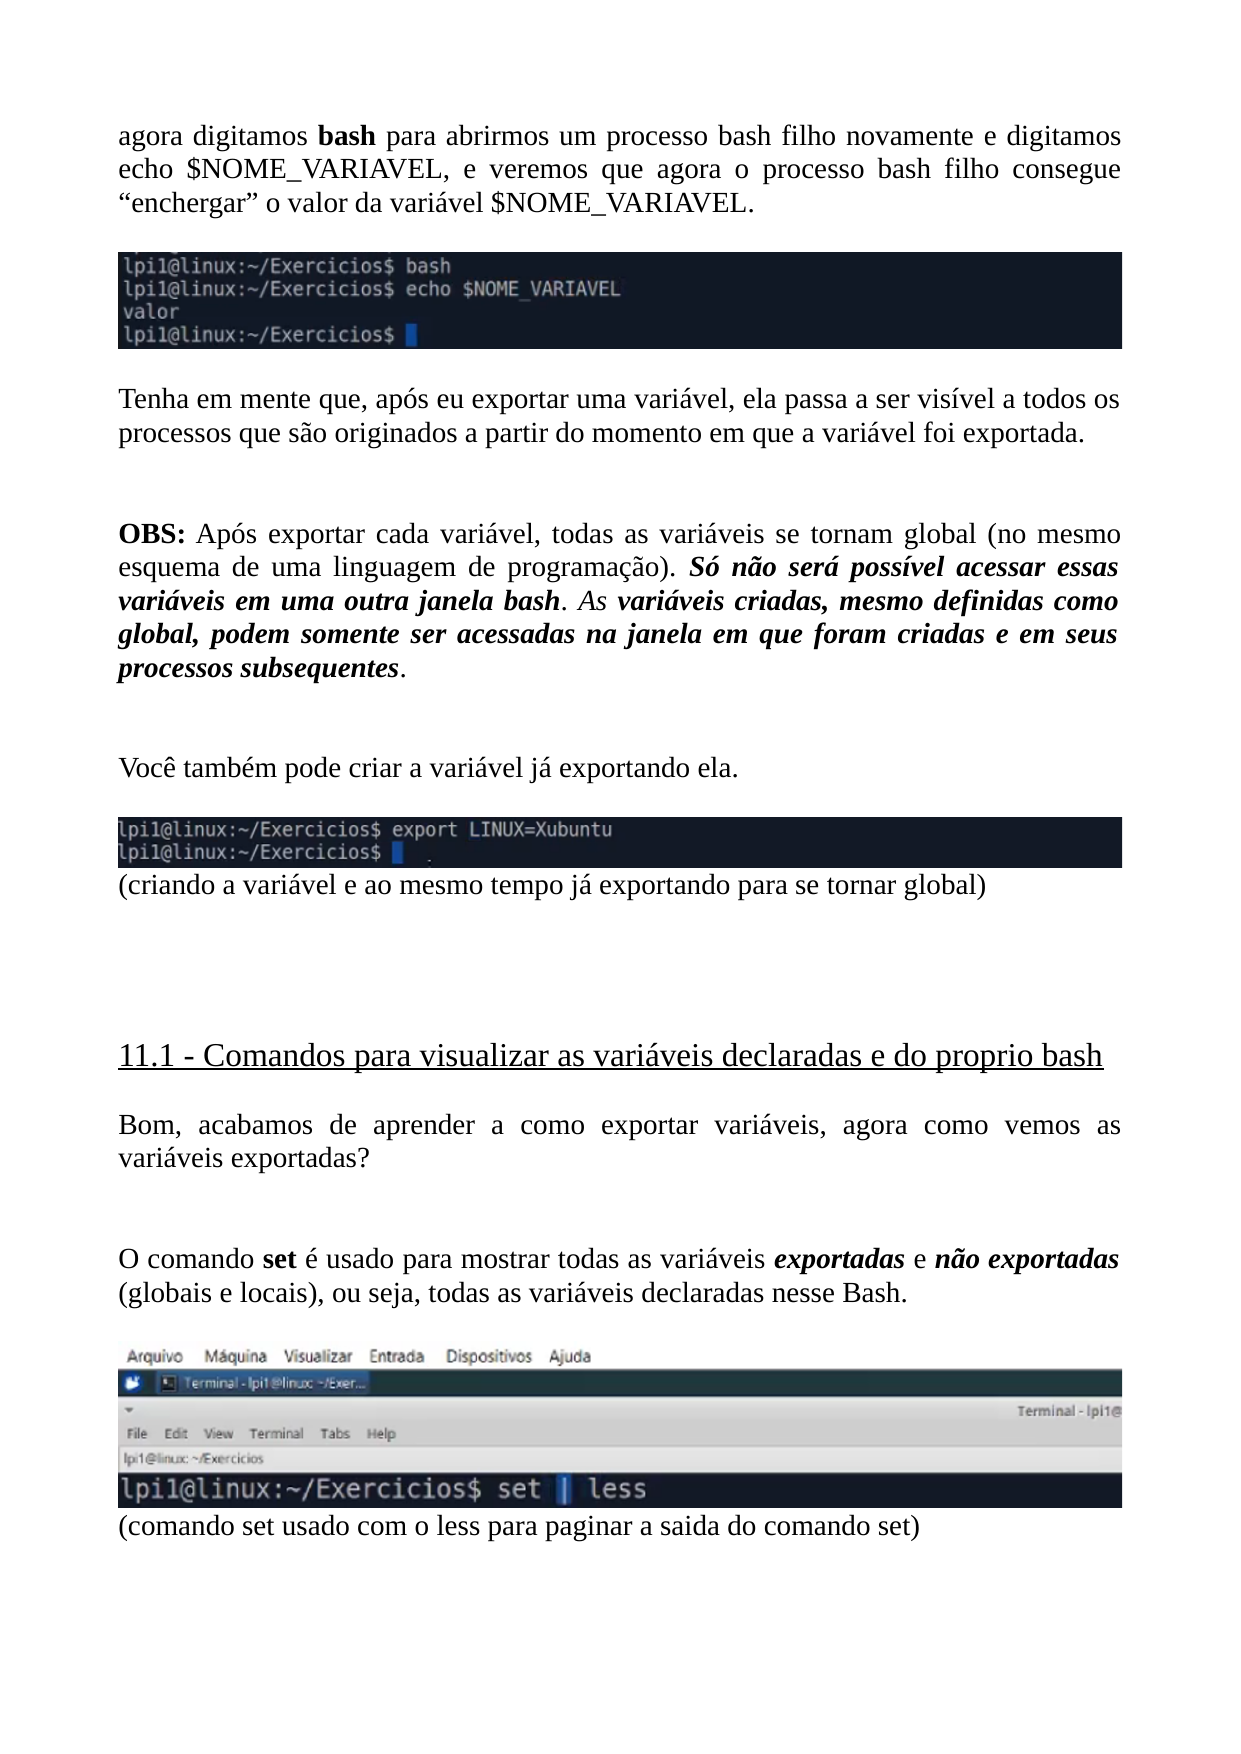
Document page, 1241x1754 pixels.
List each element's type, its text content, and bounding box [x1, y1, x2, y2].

text (comando set usado com o less para paginar a saida do comando set) [118, 1508, 1122, 1542]
picture [118, 817, 1123, 868]
text Bom, acabamos de aprender a como exportar variáveis, agora como vemos as variáveis exportadas? [118, 1107, 1122, 1174]
text 11.1 - Comandos para visualizar as variáveis declaradas e do proprio bash [118, 1035, 1122, 1073]
text agora digitamos bash para abrirmos um processo bash filho novamente e digitamos echo $NOME_VARIAVEL, e veremos que agora o processo bash filho consegue “enchergar” o valor da variável $NOME_VARIAVEL. [118, 118, 1122, 219]
picture [118, 252, 1123, 349]
text Tenha em mente que, após eu exportar uma variável, ela passa a ser visível a todos os processos que são originados a partir do momento em que a variável foi exportada. [118, 382, 1122, 449]
text Você também pode criar a variável já exportando ela. [118, 751, 1122, 784]
text O comando set é usado para mostrar todas as variáveis exportadas e não exportadas (globais e locais), ou seja, todas as variáveis declaradas nesse Bash. [118, 1241, 1122, 1308]
text OBS: Após exportar cada variável, todas as variáveis se tornam global (no mesmo esquema de uma linguagem de programação). Só não será possível acessar essas variáveis em uma outra janela bash. As variáveis criadas, mesmo definidas como global, podem somente ser acessadas na janela em que foram criadas e em seus processos subsequentes. [118, 516, 1122, 683]
text (criando a variável e ao mesmo tempo já exportando para se tornar global) [118, 868, 1122, 901]
picture [118, 1341, 1123, 1508]
